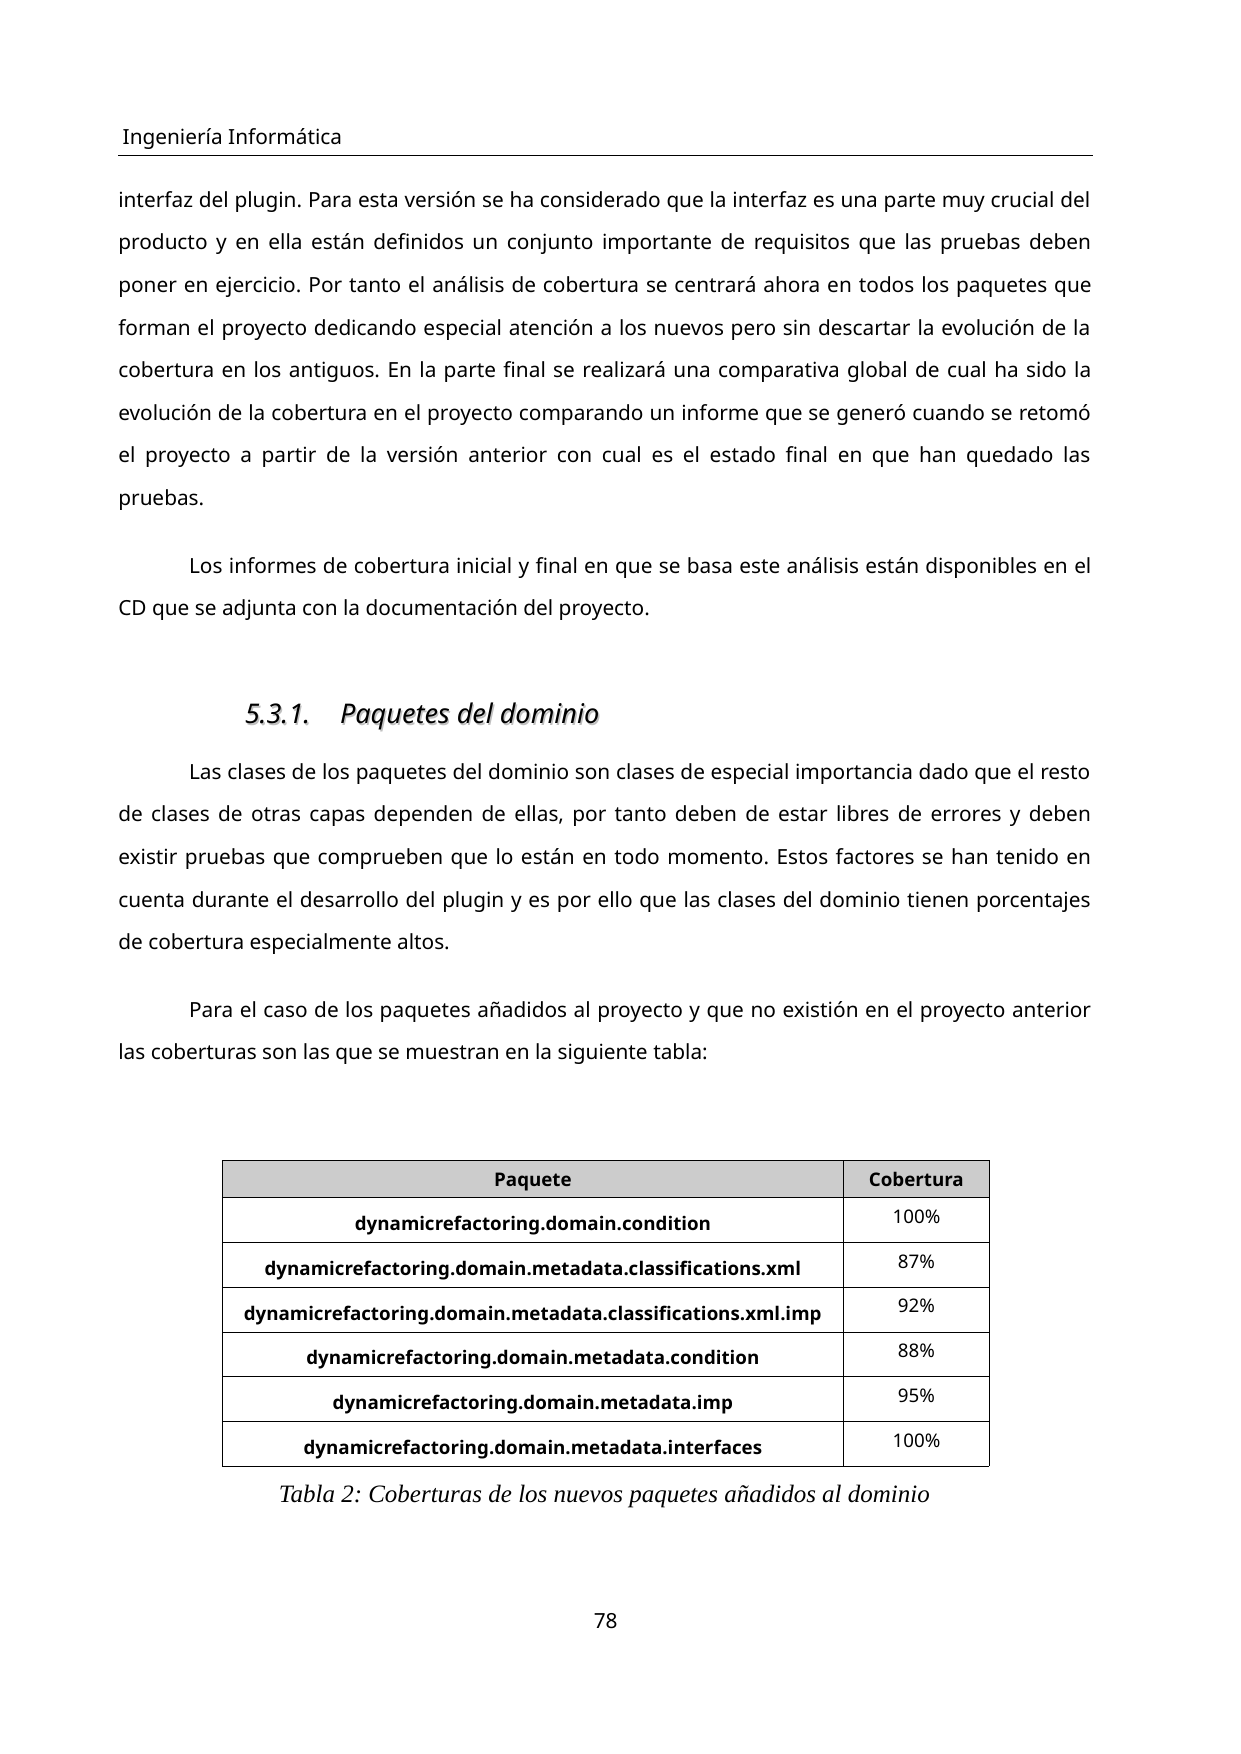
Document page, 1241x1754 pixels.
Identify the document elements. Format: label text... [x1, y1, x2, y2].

table_cell dynamicrefactoring.domain.metadata.condition [223, 1333, 843, 1376]
table_cell 87% [844, 1243, 989, 1287]
text Las clases de los paquetes del dominio son clases de especial importancia dado que el resto de clases de otras capas dependen de ellas, por tanto deben de estar libres de errores y deben existir pruebas que comprueben que lo están en todo momento. Estos factores se han tenido en cuenta durante el desarrollo del plugin y es por ello que las clases del dominio tienen porcentajes de cobertura especialmente altos. [118, 757, 1093, 956]
table_cell dynamicrefactoring.domain.metadata.classifications.xml.imp [223, 1288, 843, 1332]
text Para el caso de los paquetes añadidos al proyecto y que no existión en el proyecto anterior las coberturas son las que se muestran en la siguiente tabla: [118, 995, 1093, 1066]
table_header Cobertura [844, 1161, 989, 1197]
text Tabla 2: Coberturas de los nuevos paquetes añadidos al dominio [118, 1479, 1093, 1507]
table_cell 95% [844, 1377, 989, 1421]
text Los informes de cobertura inicial y final en que se basa este análisis están disponibles en el CD que se adjunta con la documentación del proyecto. [118, 551, 1093, 622]
table_cell 100% [844, 1422, 989, 1466]
table_cell 88% [844, 1333, 989, 1376]
table_cell dynamicrefactoring.domain.condition [223, 1198, 843, 1242]
text interfaz del plugin. Para esta versión se ha considerado que la interfaz es una parte muy crucial del producto y en ella están definidos un conjunto importante de requisitos que las pruebas deben poner en ejercicio. Por tanto el análisis de cobertura se centrará ahora en todos los paquetes que forman el proyecto dedicando especial atención a los nuevos pero sin descartar la evolución de la cobertura en los antiguos. En la parte final se realizará una comparativa global de cual ha sido la evolución de la cobertura en el proyecto comparando un informe que se generó cuando se retomó el proyecto a partir de la versión anterior con cual es el estado final en que han quedado las pruebas. [118, 185, 1093, 512]
subtitle Paquetes del dominio [310, 695, 1093, 732]
table_cell dynamicrefactoring.domain.metadata.interfaces [223, 1422, 843, 1466]
table_cell 92% [844, 1288, 989, 1332]
table_cell dynamicrefactoring.domain.metadata.imp [223, 1377, 843, 1421]
table_header Paquete [223, 1161, 843, 1197]
table_cell dynamicrefactoring.domain.metadata.classifications.xml [223, 1243, 843, 1287]
table_cell 100% [844, 1198, 989, 1242]
